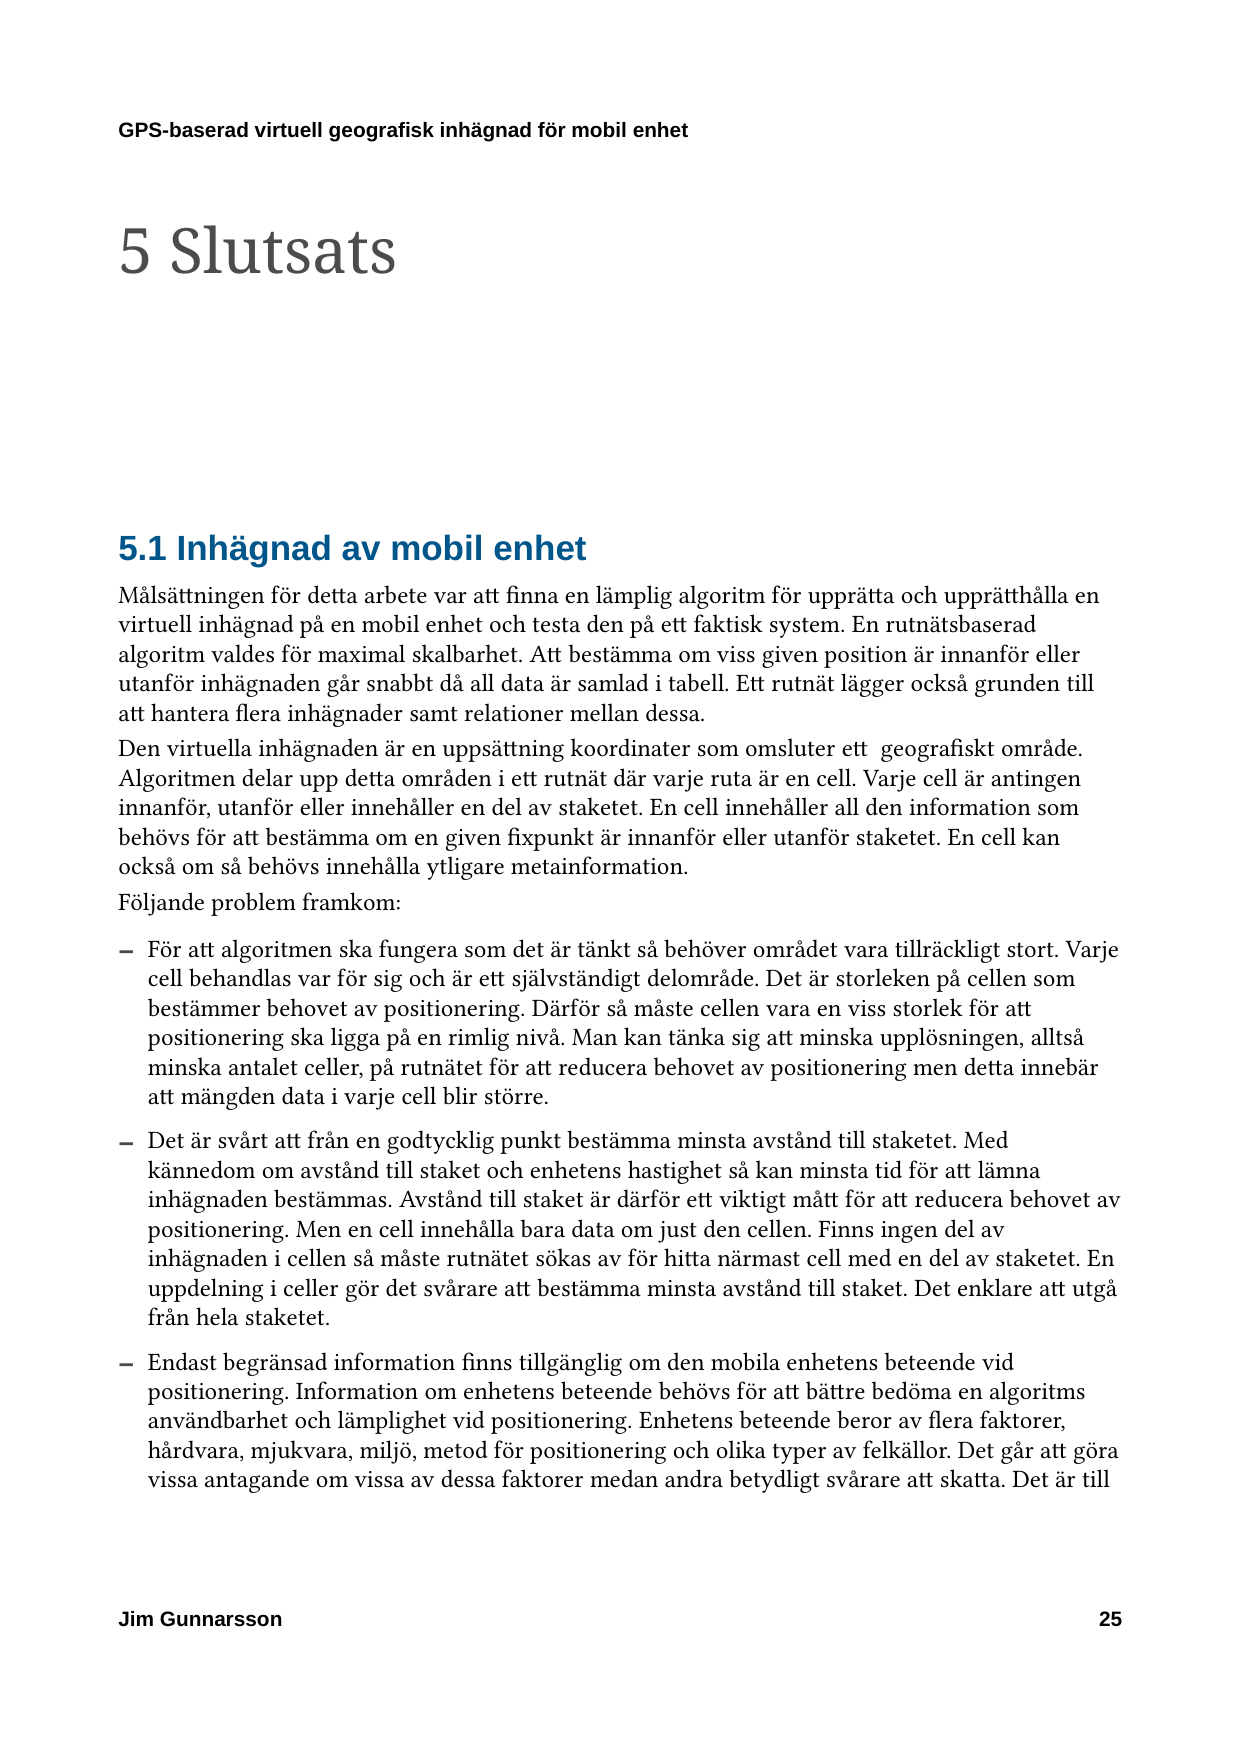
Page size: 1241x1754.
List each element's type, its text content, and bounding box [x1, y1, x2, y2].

list Det är svårt att från en godtycklig punkt bestämma minsta avstånd till staketet. Med kännedom om avstånd till staket och enhetens hastighet så kan minsta tid för att lämna inhägnaden bestämmas. Avstånd till staket är därför ett viktigt mått för att reducera behovet av positionering. Men en cell innehålla bara data om just den cellen. Finns ingen del av inhägnaden i cellen så måste rutnätet sökas av för hitta närmast cell med en del av staketet. En uppdelning i celler gör det svårare att bestämma minsta avstånd till staket. Det enklare att utgå från hela staketet. [118, 1125, 1122, 1332]
subtitle Slutsats [118, 207, 1122, 292]
text Målsättningen för detta arbete var att finna en lämplig algoritm för upprätta och upprätthålla en virtuell inhägnad på en mobil enhet och testa den på ett faktisk system. En rutnätsbaserad algoritm valdes för maximal skalbarhet. Att bestämma om viss given position är innanför eller utanför inhägnaden går snabbt då all data är samlad i tabell. Ett rutnät lägger också grunden till att hantera flera inhägnader samt relationer mellan dessa. [118, 580, 1122, 727]
list Endast begränsad information finns tillgänglig om den mobila enhetens beteende vid positionering. Information om enhetens beteende behövs för att bättre bedöma en algoritms användbarhet och lämplighet vid positionering. Enhetens beteende beror av flera faktorer, hårdvara, mjukvara, miljö, metod för positionering och olika typer av felkällor. Det går att göra vissa antagande om vissa av dessa faktorer medan andra betydligt svårare att skatta. Det är till [118, 1346, 1122, 1494]
text Följande problem framkom: [118, 886, 1122, 916]
subtitle Inhägnad av mobil enhet [118, 528, 1122, 568]
text Den virtuella inhägnaden är en uppsättning koordinater som omsluter ett geografiskt område. Algoritmen delar upp detta områden i ett rutnät där varje ruta är en cell. Varje cell är antingen innanför, utanför eller innehåller en del av staketet. En cell innehåller all den information som behövs för att bestämma om en given fixpunkt är innanför eller utanför staketet. En cell kan också om så behövs innehålla ytligare metainformation. [118, 733, 1122, 881]
list För att algoritmen ska fungera som det är tänkt så behöver området vara tillräckligt stort. Varje cell behandlas var för sig och är ett självständigt delområde. Det är storleken på cellen som bestämmer behovet av positionering. Därför så måste cellen vara en viss storlek för att positionering ska ligga på en rimlig nivå. Man kan tänka sig att minska upplösningen, alltså minska antalet celler, på rutnätet för att reducera behovet av positionering men detta innebär att mängden data i varje cell blir större. [118, 934, 1122, 1111]
